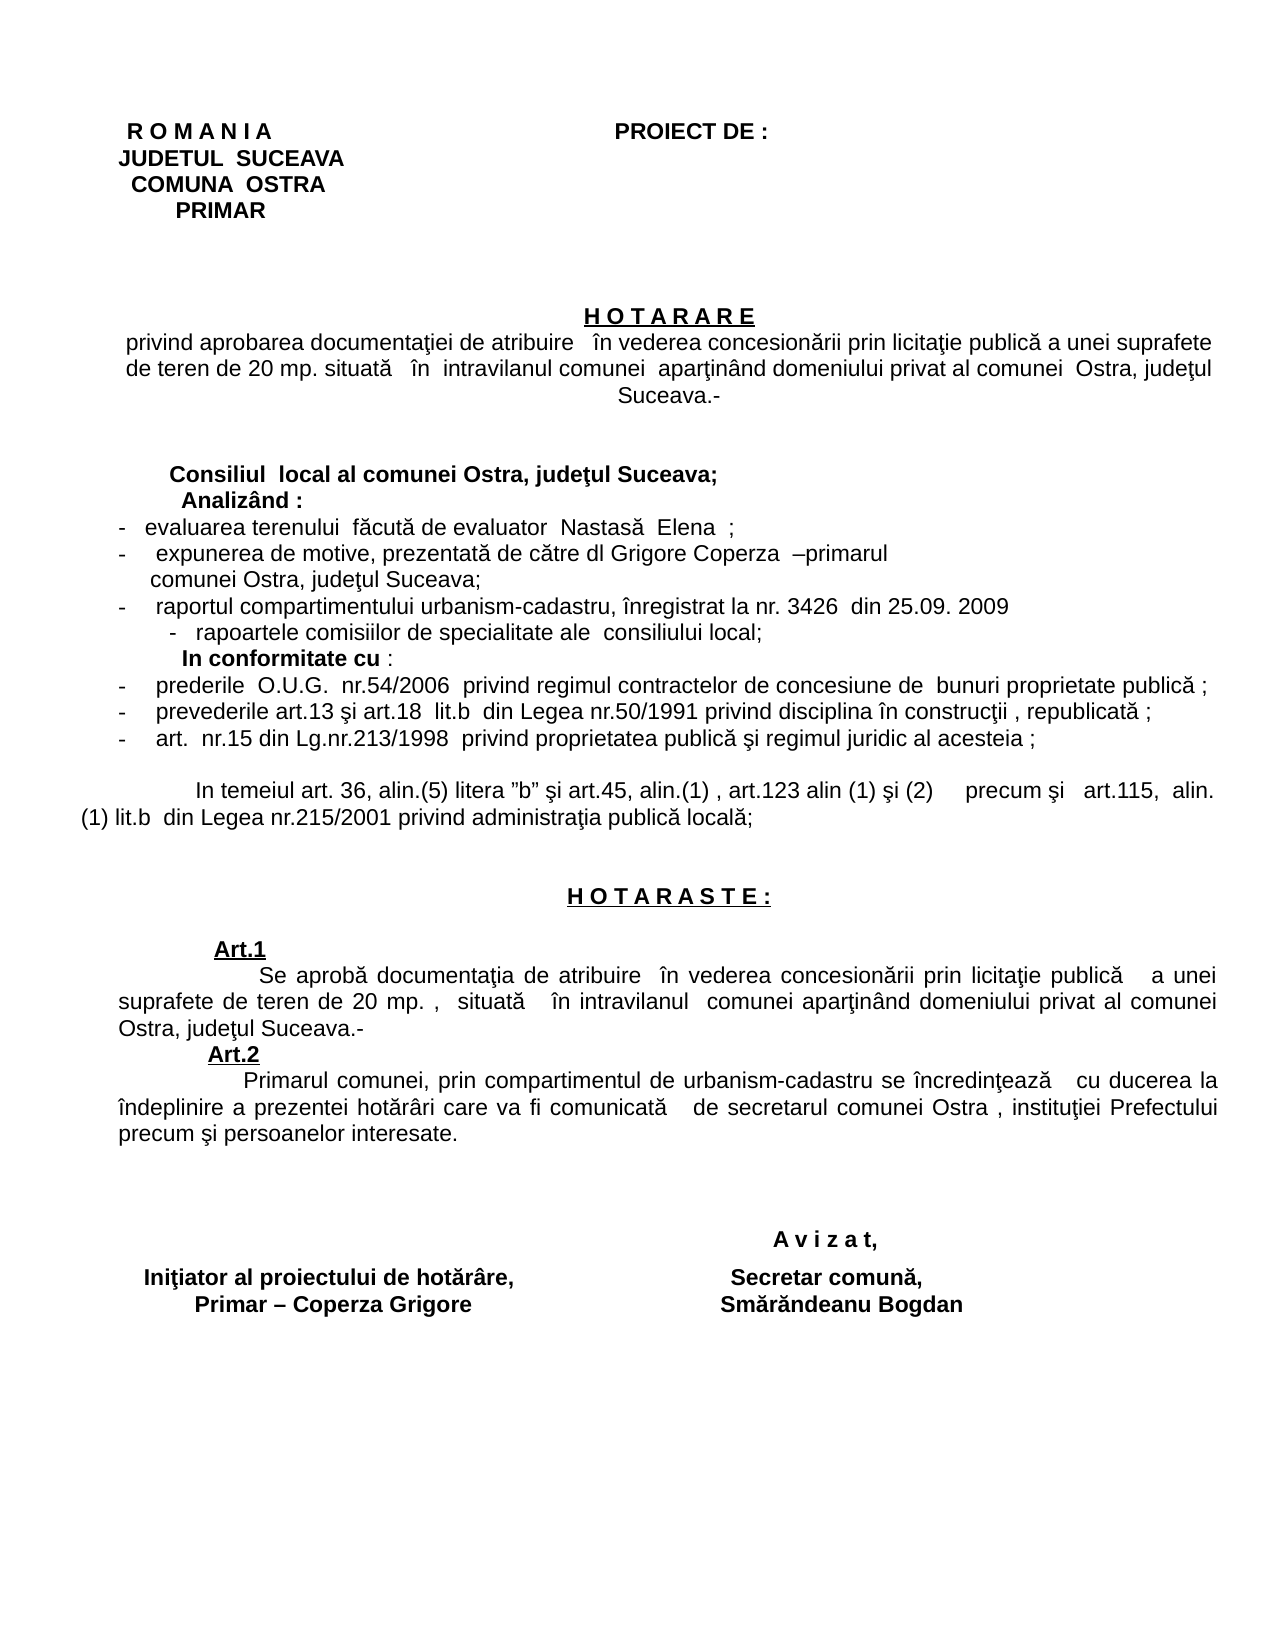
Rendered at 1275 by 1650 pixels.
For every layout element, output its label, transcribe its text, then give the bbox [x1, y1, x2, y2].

text Art.1 [118, 936, 1220, 962]
text H O T A R A S T E : [118, 883, 1220, 909]
text In temeiul art. 36, alin.(5) litera ”b” şi art.45, alin.(1) , art.123 alin (1) şi (2) precum şi art.115, alin.(1) lit.b din Legea nr.215/2001 privind administraţia publică locală; [81, 777, 1220, 830]
text PRIMAR [118, 197, 1220, 223]
list expunerea de motive, prezentată de către dl Grigore Coperza –primarul [118, 540, 1220, 566]
text A v i z a t, [118, 1226, 1241, 1252]
text Primarul comunei, prin compartimentul de urbanism-cadastru se încredinţează cu ducerea la îndeplinire a prezentei hotărâri care va fi comunicată de secretarul comunei Ostra , instituţiei Prefectului precum şi persoanelor interesate. [118, 1067, 1220, 1146]
list prevederile art.13 şi art.18 lit.b din Legea nr.50/1991 privind disciplina în construcţii , republicată ; [118, 698, 1220, 725]
text In conformitate cu : [118, 645, 1220, 672]
list raportul compartimentului urbanism-cadastru, înregistrat la nr. 3426 din 25.09. 2009 [118, 593, 1220, 619]
text R O M A N I A PROIECT DE : [88, 118, 1220, 144]
list prederile O.U.G. nr.54/2006 privind regimul contractelor de concesiune de bunuri proprietate publică ; [118, 672, 1220, 698]
text COMUNA OSTRA [118, 171, 1220, 197]
text Se aprobă documentaţia de atribuire în vederea concesionării prin licitaţie publică a unei suprafete de teren de 20 mp. , situată în intravilanul comunei aparţinând domeniului privat al comunei Ostra, judeţul Suceava.- [118, 962, 1220, 1041]
text comunei Ostra, judeţul Suceava; [118, 566, 1220, 593]
text H O T A R A R E [118, 303, 1220, 329]
subtitle JUDETUL SUCEAVA [118, 144, 1220, 171]
text - rapoartele comisiilor de specialitate ale consiliului local; [118, 619, 1220, 645]
text Primar – Coperza Grigore Smărăndeanu Bogdan [118, 1291, 1204, 1317]
text privind aprobarea documentaţiei de atribuire în vederea concesionării prin licitaţie publică a unei suprafete de teren de 20 mp. situată în intravilanul comunei aparţinând domeniului privat al comunei Ostra, judeţul Suceava.- [118, 329, 1220, 408]
text Consiliul local al comunei Ostra, judeţul Suceava; [118, 461, 1220, 487]
list art. nr.15 din Lg.nr.213/1998 privind proprietatea publică şi regimul juridic al acesteia ; [118, 725, 1220, 751]
text Analizând : [118, 487, 1220, 513]
text - evaluarea terenului făcută de evaluator Nastasă Elena ; [118, 513, 1220, 540]
text Iniţiator al proiectului de hotărâre, Secretar comună, [118, 1264, 1241, 1291]
text Art.2 [118, 1041, 1220, 1067]
